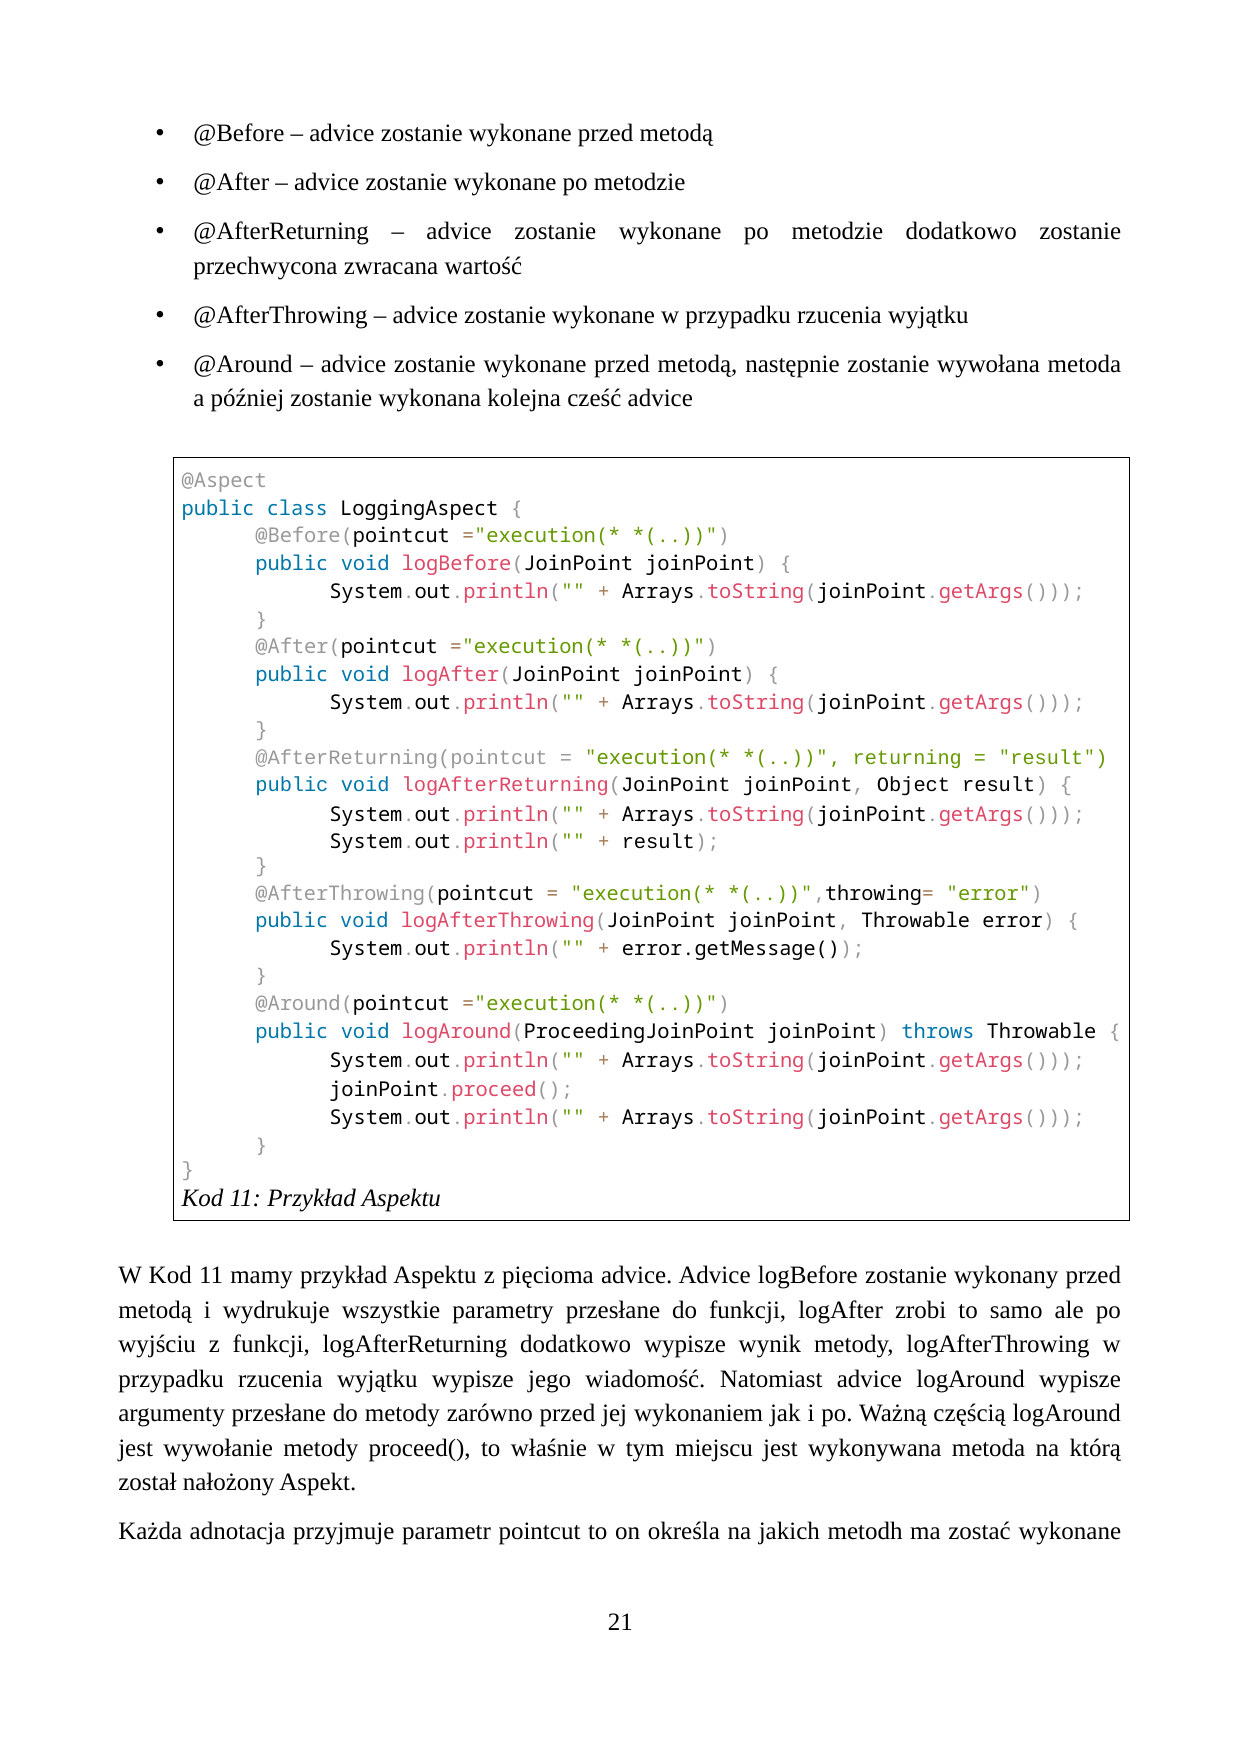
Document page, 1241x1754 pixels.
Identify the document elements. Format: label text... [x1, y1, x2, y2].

list @Before – advice zostanie wykonane przed metodą [156, 118, 1122, 147]
list @AfterThrowing – advice zostanie wykonane w przypadku rzucenia wyjątku [156, 300, 1122, 328]
text System.out.println("" + Arrays.toString(joinPoint.getArgs())); [181, 1103, 1121, 1130]
text } [181, 715, 1121, 743]
list @AfterReturning – advice zostanie wykonane po metodzie dodatkowo zostanie przechwycona zwracana wartość [156, 216, 1122, 279]
text public class LoggingAspect { [181, 493, 1121, 521]
text System.out.println("" + Arrays.toString(joinPoint.getArgs())); [181, 577, 1121, 604]
text } [181, 1159, 1121, 1183]
text } [181, 961, 1121, 989]
list @After – advice zostanie wykonane po metodzie [156, 167, 1122, 196]
text } [181, 855, 1121, 878]
text @Around(pointcut ="execution(* *(..))") [181, 989, 1121, 1016]
text @After(pointcut ="execution(* *(..))") [181, 632, 1121, 660]
text joinPoint.proceed(); [181, 1075, 1121, 1103]
text System.out.println("" + Arrays.toString(joinPoint.getArgs())); [181, 799, 1121, 827]
text Każda adnotacja przyjmuje parametr pointcut to on określa na jakich metodh ma zostać wykonane [118, 1516, 1122, 1545]
text public void logAfterReturning(JoinPoint joinPoint, Object result) { [181, 771, 1121, 799]
list @Around – advice zostanie wykonane przed metodą, następnie zostanie wywołana metoda a później zostanie wykonana kolejna cześć advice [156, 349, 1122, 412]
text public void logAfterThrowing(JoinPoint joinPoint, Throwable error) { [181, 906, 1121, 933]
text @Before(pointcut ="execution(* *(..))") [181, 521, 1121, 549]
text System.out.println("" + Arrays.toString(joinPoint.getArgs())); [181, 687, 1121, 715]
text public void logBefore(JoinPoint joinPoint) { [181, 549, 1121, 577]
text System.out.println("" + Arrays.toString(joinPoint.getArgs())); [181, 1046, 1121, 1075]
text @Aspect [181, 466, 1121, 493]
text System.out.println("" + result); [181, 827, 1121, 855]
text System.out.println("" + error.getMessage()); [181, 933, 1121, 961]
text } [181, 604, 1121, 632]
text @AfterReturning(pointcut = "execution(* *(..))", returning = "result") [181, 743, 1121, 771]
text @AfterThrowing(pointcut = "execution(* *(..))",throwing= "error") [181, 878, 1121, 906]
text W Kod 11 mamy przykład Aspektu z pięcioma advice. Advice logBefore zostanie wykonany przed metodą i wydrukuje wszystkie parametry przesłane do funkcji, logAfter zrobi to samo ale po wyjściu z funkcji, logAfterReturning dodatkowo wypisze wynik metody, logAfterThrowing w przypadku rzucenia wyjątku wypisze jego wiadomość. Natomiast advice logAround wypisze argumenty przesłane do metody zarówno przed jej wykonaniem jak i po. Ważną częścią logAround jest wywołanie metody proceed(), to właśnie w tym miejscu jest wykonywana metoda na którą został nałożony Aspekt. [118, 1261, 1122, 1496]
text Kod 11: Przykład Aspektu [181, 1183, 1121, 1211]
text public void logAfter(JoinPoint joinPoint) { [181, 660, 1121, 687]
text public void logAround(ProceedingJoinPoint joinPoint) throws Throwable { [181, 1016, 1121, 1046]
text } [181, 1130, 1121, 1159]
